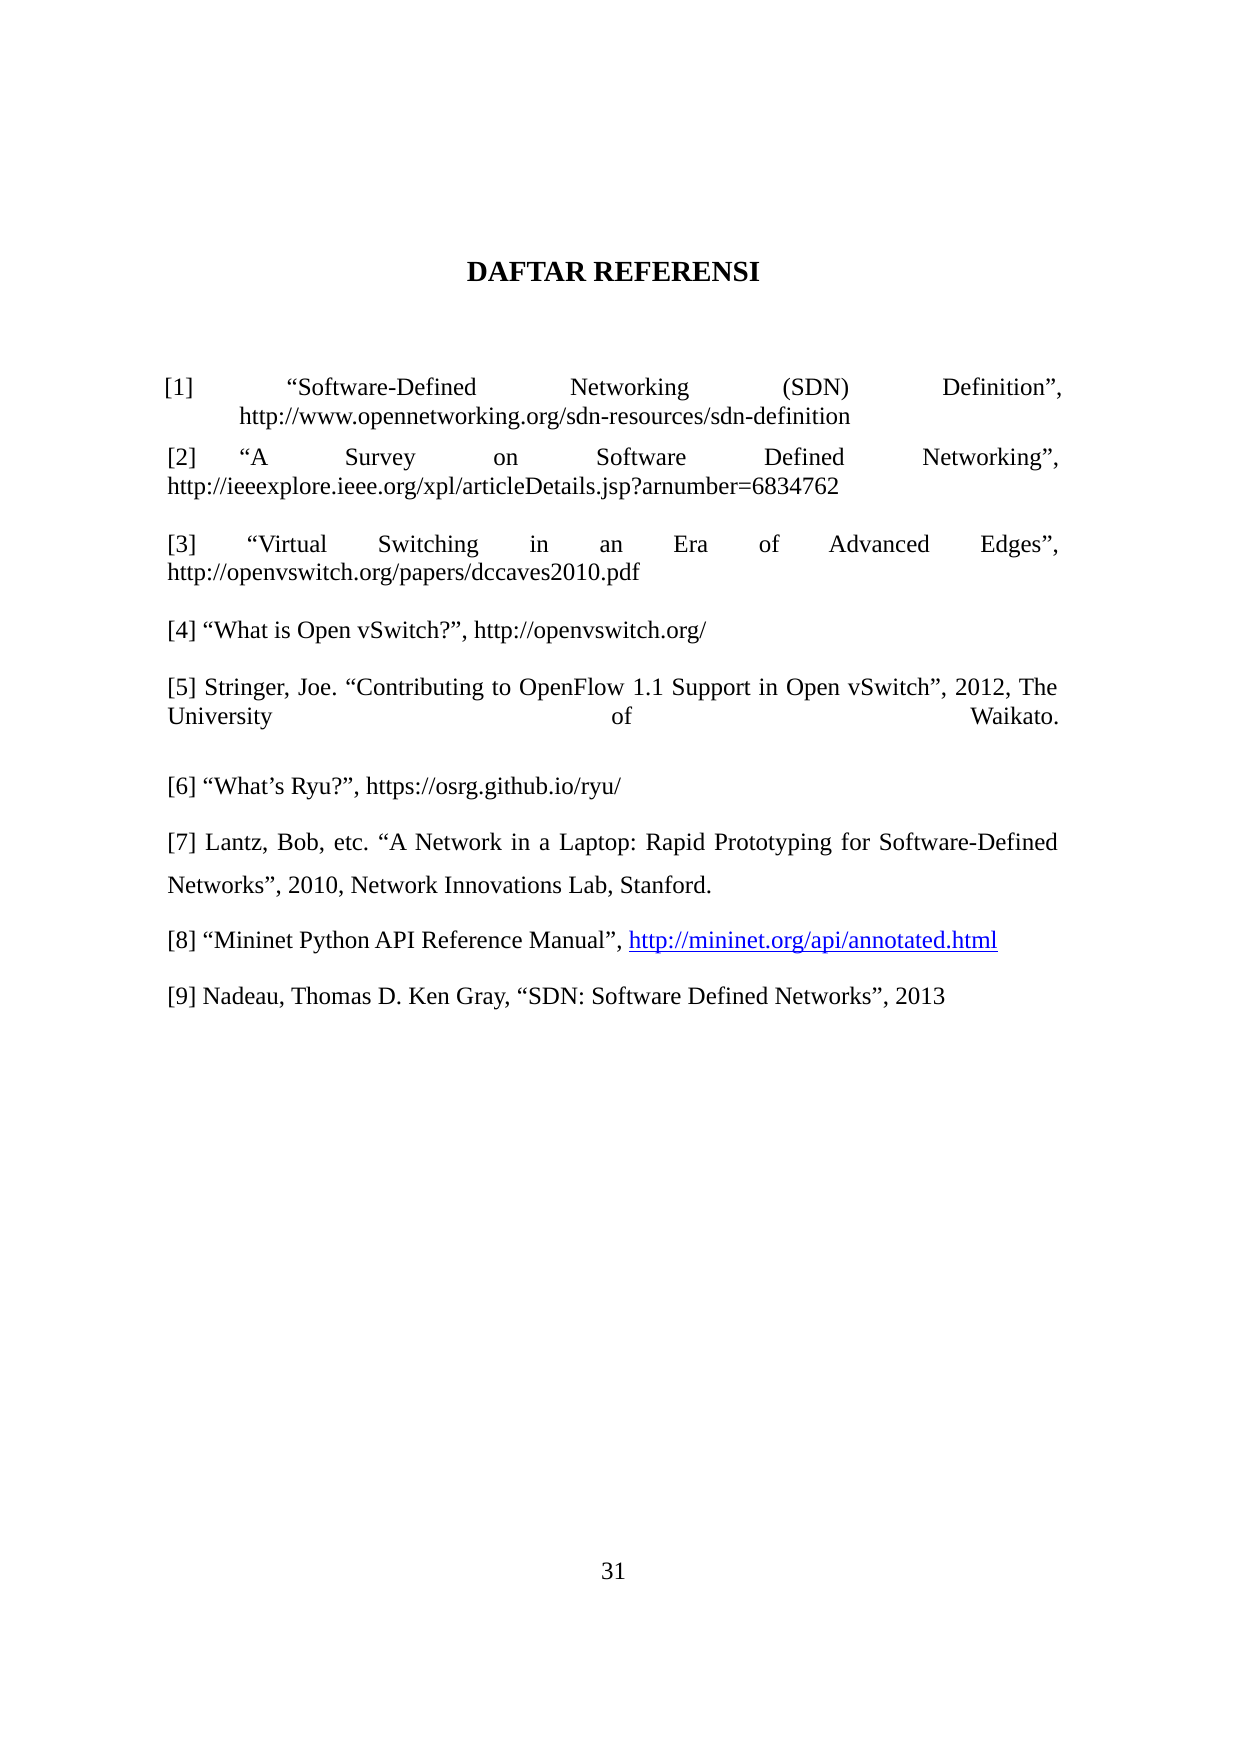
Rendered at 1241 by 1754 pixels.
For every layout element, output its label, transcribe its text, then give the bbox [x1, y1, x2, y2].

text [6] “What’s Ryu?”, https://osrg.github.io/ryu/ [167, 771, 1059, 800]
text [3] “Virtual Switching in an Era of Advanced Edges”, http://openvswitch.org/papers/dccaves2010.pdf [167, 529, 1059, 586]
text [8] “Mininet Python API Reference Manual”, http://mininet.org/api/annotated.html [167, 926, 1059, 954]
title DAFTAR REFERENSI [167, 254, 1059, 287]
text [9] Nadeau, Thomas D. Ken Gray, “SDN: Software Defined Networks”, 2013 [167, 981, 1059, 1010]
text [2] “A Survey on Software Defined Networking”, http://ieeexplore.ieee.org/xpl/articleDetails.jsp?arnumber=6834762 [167, 442, 1059, 500]
text [4] “What is Open vSwitch?”, http://openvswitch.org/ [167, 615, 1059, 644]
text [7] Lantz, Bob, etc. “A Network in a Laptop: Rapid Prototyping for Software-Defined Networks”, 2010, Network Innovations Lab, Stanford. [167, 827, 1059, 899]
text [1] “Software-Defined Networking (SDN) Definition”, http://www.opennetworking.org/sdn-resources/sdn-definition [164, 372, 1062, 430]
text [5] Stringer, Joe. “Contributing to OpenFlow 1.1 Support in Open vSwitch”, 2012, The University of Waikato. [167, 672, 1059, 759]
